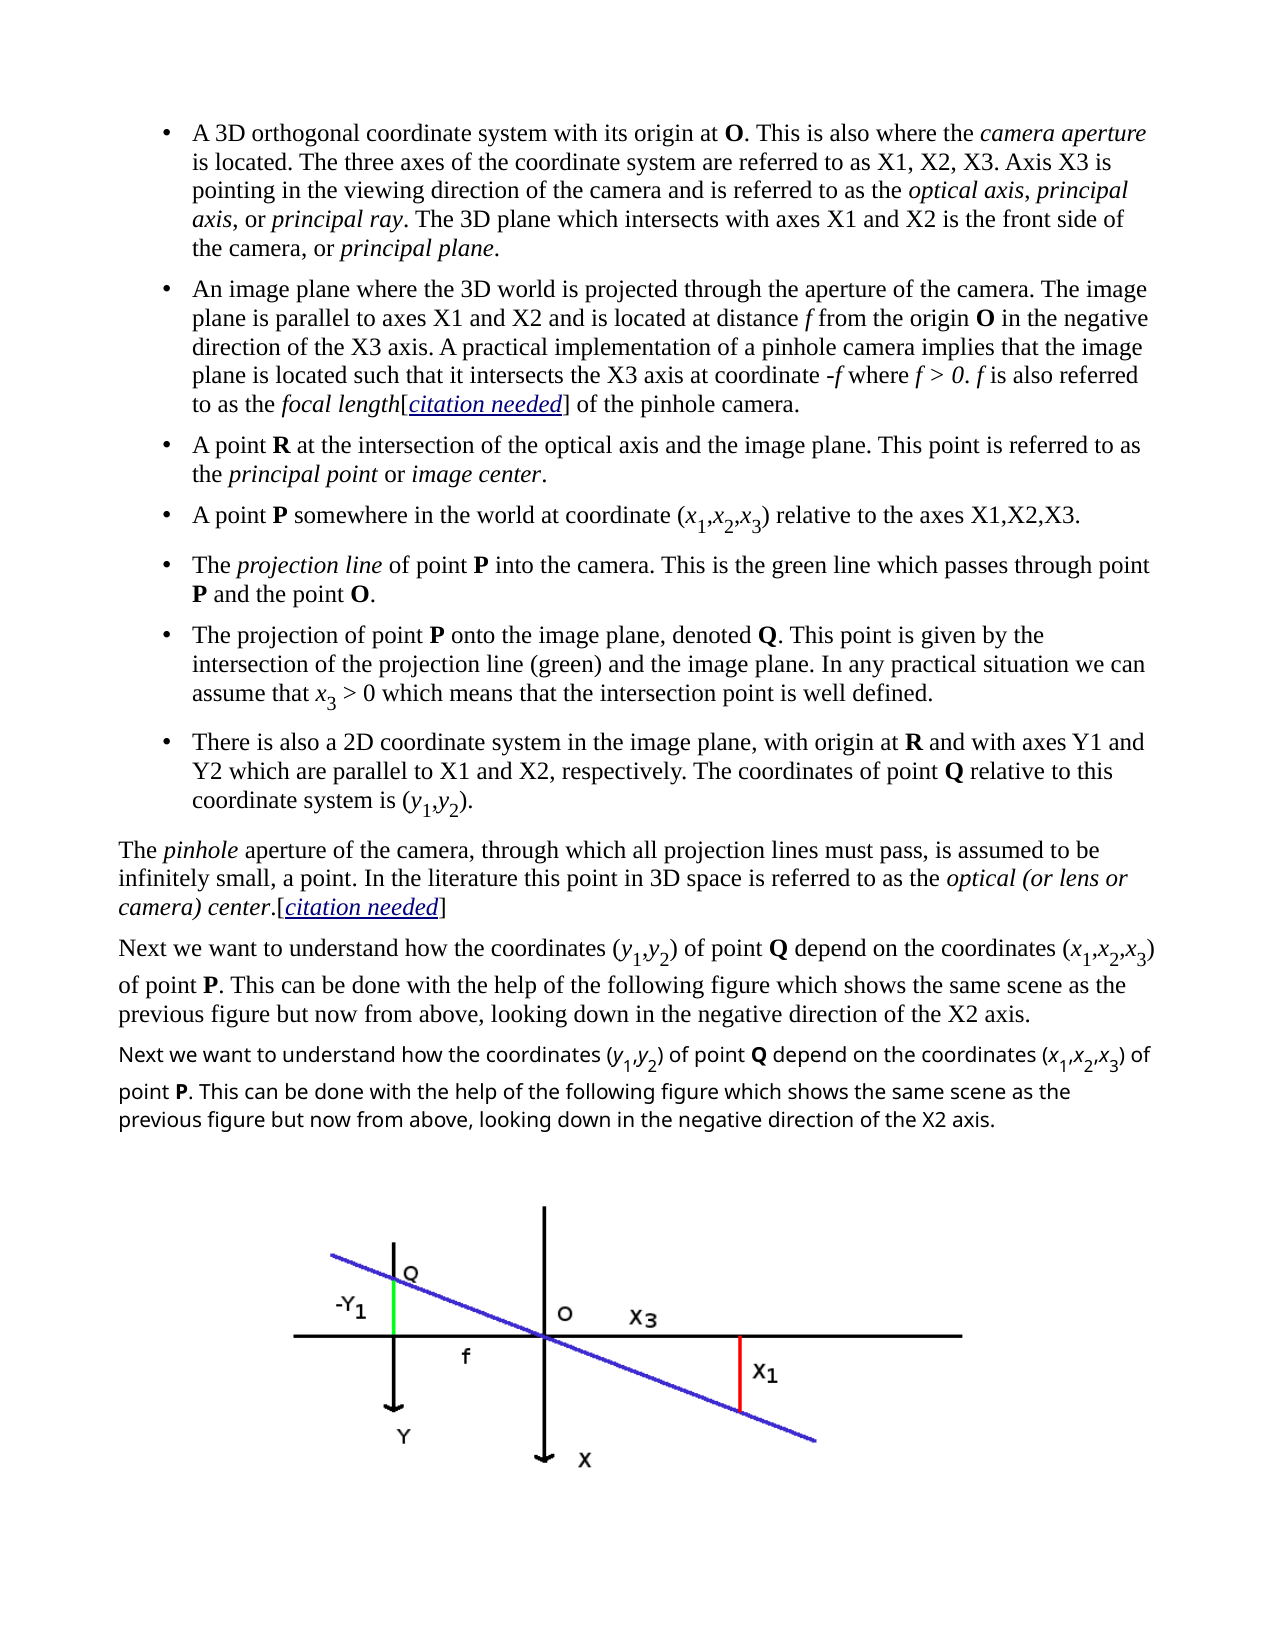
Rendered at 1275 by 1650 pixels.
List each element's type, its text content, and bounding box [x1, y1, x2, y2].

list The projection line of point P into the camera. This is the green line which passes through point P and the point O. [162, 550, 1157, 608]
list A point R at the intersection of the optical axis and the image plane. This point is referred to as the principal point or image center. [162, 431, 1157, 488]
text Next we want to understand how the coordinates (y1,y2) of point Q depend on the coordinates (x1,x2,x3) of point P. This can be done with the help of the following figure which shows the same scene as the previous figure but now from above, looking down in the negative direction of the X2 axis. [118, 933, 1157, 1028]
list The projection of point P onto the image plane, denoted Q. This point is given by the intersection of the projection line (green) and the image plane. In any practical situation we can assume that x3 > 0 which means that the intersection point is well defined. [162, 620, 1157, 715]
picture [258, 1204, 1017, 1473]
list A 3D orthogonal coordinate system with its origin at O. This is also where the camera aperture is located. The three axes of the coordinate system are referred to as X1, X2, X3. Axis X3 is pointing in the viewing direction of the camera and is referred to as the optical axis, principal axis, or principal ray. The 3D plane which intersects with axes X1 and X2 is the front side of the camera, or principal plane. [162, 118, 1157, 262]
text The pinhole aperture of the camera, through which all projection lines must pass, is assumed to be infinitely small, a point. In the literature this point in 3D space is referred to as the optical (or lens or camera) center.[citation needed] [118, 835, 1157, 921]
list There is also a 2D coordinate system in the image plane, with origin at R and with axes Y1 and Y2 which are parallel to X1 and X2, respectively. The coordinates of point Q relative to this coordinate system is (y1,y2). [162, 727, 1157, 822]
list An image plane where the 3D world is projected through the aperture of the camera. The image plane is parallel to axes X1 and X2 and is located at distance f from the origin O in the negative direction of the X3 axis. A practical implementation of a pinhole camera implies that the image plane is located such that it intersects the X3 axis at coordinate -f where f > 0. f is also referred to as the focal length[citation needed] of the pinhole camera. [162, 274, 1157, 418]
text Next we want to understand how the coordinates (y1,y2) of point Q depend on the coordinates (x1,x2,x3) of point P. This can be done with the help of the following figure which shows the same scene as the previous figure but now from above, looking down in the negative direction of the X2 axis. [118, 1041, 1157, 1134]
list A point P somewhere in the world at coordinate (x1,x2,x3) relative to the axes X1,X2,X3. [162, 501, 1157, 538]
